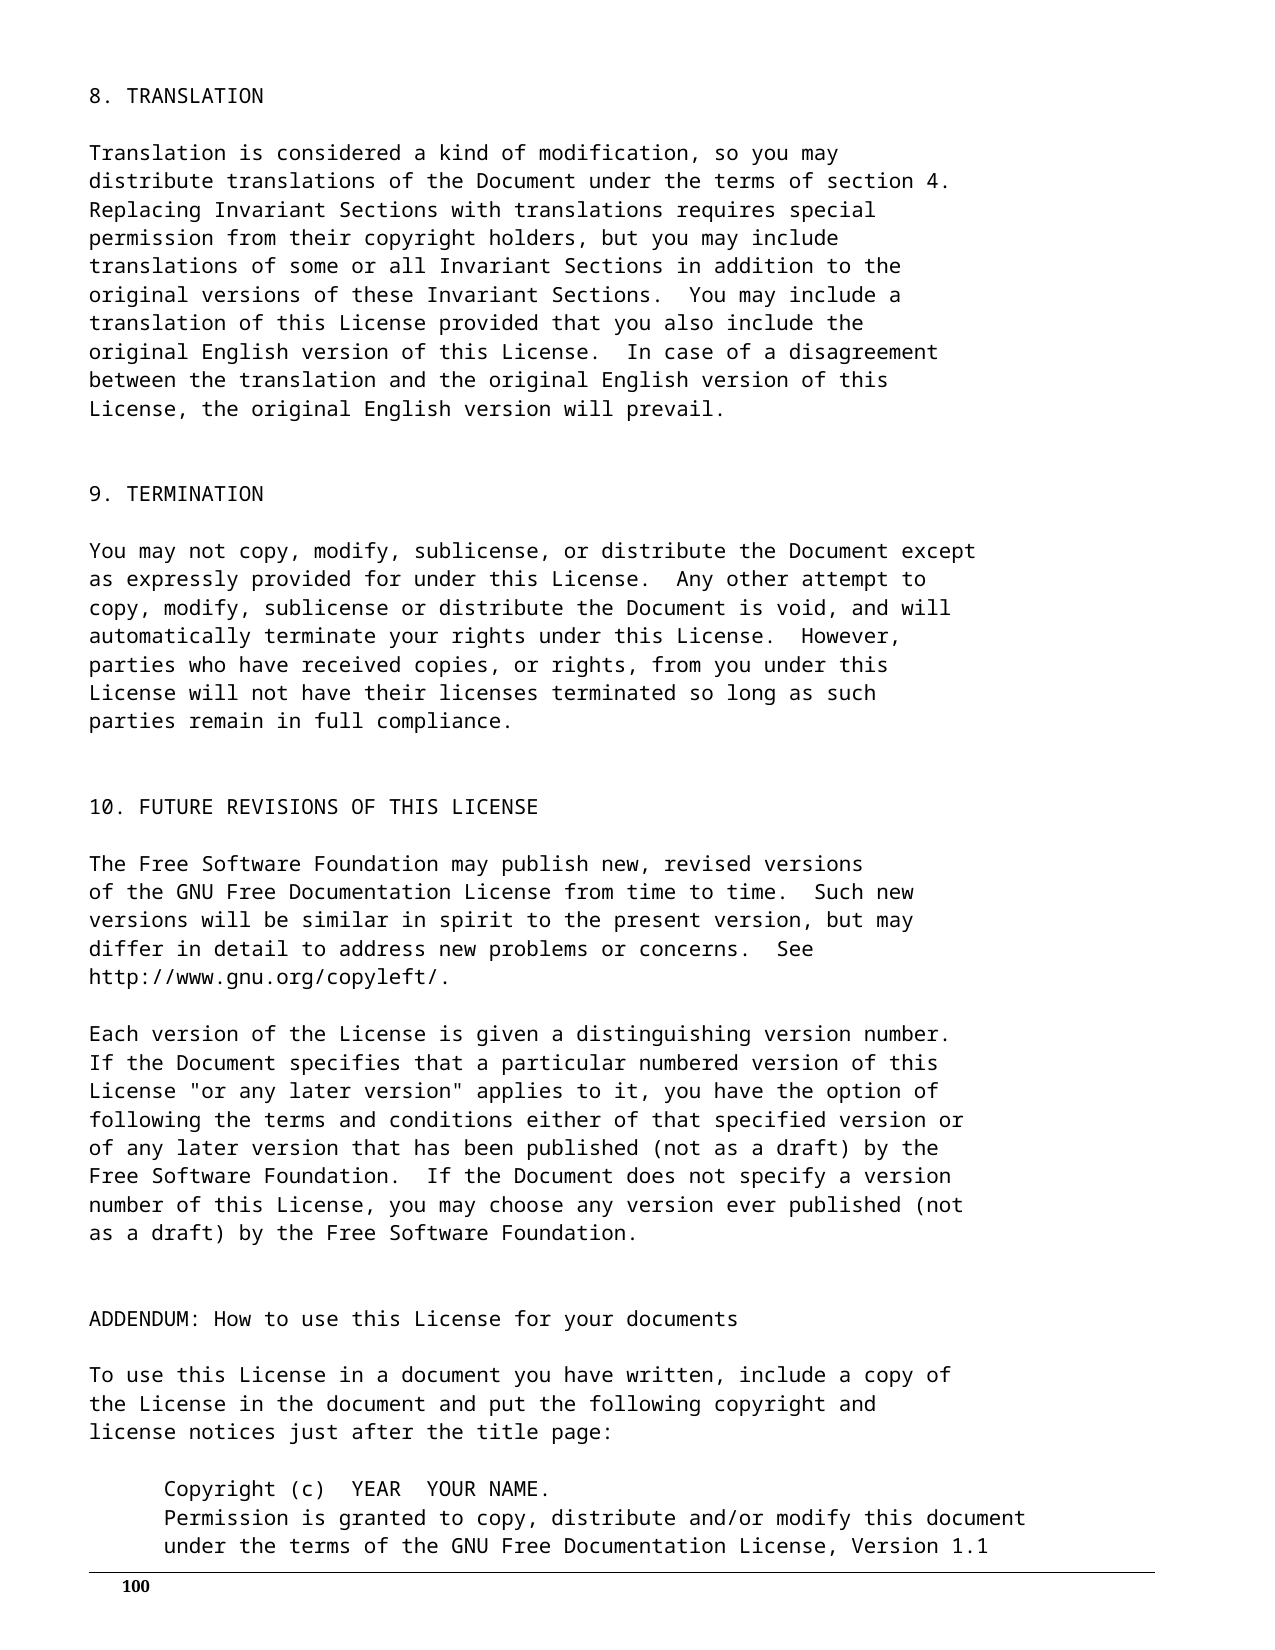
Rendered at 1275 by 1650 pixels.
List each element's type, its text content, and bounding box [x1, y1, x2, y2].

text Free Software Foundation. If the Document does not specify a version [88, 1162, 1170, 1190]
text Each version of the License is given a distinguishing version number. [88, 1019, 1170, 1048]
text as a draft) by the Free Software Foundation. [88, 1218, 1170, 1247]
text of any later version that has been published (not as a draft) by the [88, 1133, 1170, 1162]
text the License in the document and put the following copyright and [88, 1389, 1170, 1417]
text original versions of these Invariant Sections. You may include a [88, 280, 1170, 308]
text Copyright (c) YEAR YOUR NAME. [88, 1474, 1170, 1503]
text between the translation and the original English version of this [88, 365, 1170, 394]
text translation of this License provided that you also include the [88, 308, 1170, 337]
text original English version of this License. In case of a disagreement [88, 337, 1170, 365]
text License, the original English version will prevail. [88, 394, 1170, 422]
text Replacing Invariant Sections with translations requires special [88, 195, 1170, 223]
text automatically terminate your rights under this License. However, [88, 621, 1170, 650]
text distribute translations of the Document under the terms of section 4. [88, 166, 1170, 195]
text To use this License in a document you have written, include a copy of [88, 1361, 1170, 1389]
text number of this License, you may choose any version ever published (not [88, 1190, 1170, 1218]
text as expressly provided for under this License. Any other attempt to [88, 564, 1170, 593]
text differ in detail to address new problems or concerns. See [88, 934, 1170, 962]
text License "or any later version" applies to it, you have the option of [88, 1076, 1170, 1105]
text parties remain in full compliance. [88, 707, 1170, 735]
text http://www.gnu.org/copyleft/. [88, 962, 1170, 991]
text 10. FUTURE REVISIONS OF THIS LICENSE [88, 792, 1170, 820]
text If the Document specifies that a particular numbered version of this [88, 1048, 1170, 1076]
text 9. TERMINATION [88, 479, 1170, 507]
text translations of some or all Invariant Sections in addition to the [88, 252, 1170, 280]
text ADDENDUM: How to use this License for your documents [88, 1304, 1170, 1332]
text copy, modify, sublicense or distribute the Document is void, and will [88, 593, 1170, 621]
text License will not have their licenses terminated so long as such [88, 678, 1170, 707]
text following the terms and conditions either of that specified version or [88, 1105, 1170, 1133]
text under the terms of the GNU Free Documentation License, Version 1.1 [88, 1531, 1170, 1560]
text You may not copy, modify, sublicense, or distribute the Document except [88, 536, 1170, 564]
text of the GNU Free Documentation License from time to time. Such new [88, 877, 1170, 906]
text Translation is considered a kind of modification, so you may [88, 138, 1170, 166]
text Permission is granted to copy, distribute and/or modify this document [88, 1503, 1170, 1531]
text license notices just after the title page: [88, 1417, 1170, 1446]
text parties who have received copies, or rights, from you under this [88, 650, 1170, 678]
text The Free Software Foundation may publish new, revised versions [88, 849, 1170, 877]
text permission from their copyright holders, but you may include [88, 223, 1170, 252]
text 8. TRANSLATION [88, 81, 1170, 109]
text versions will be similar in spirit to the present version, but may [88, 906, 1170, 934]
